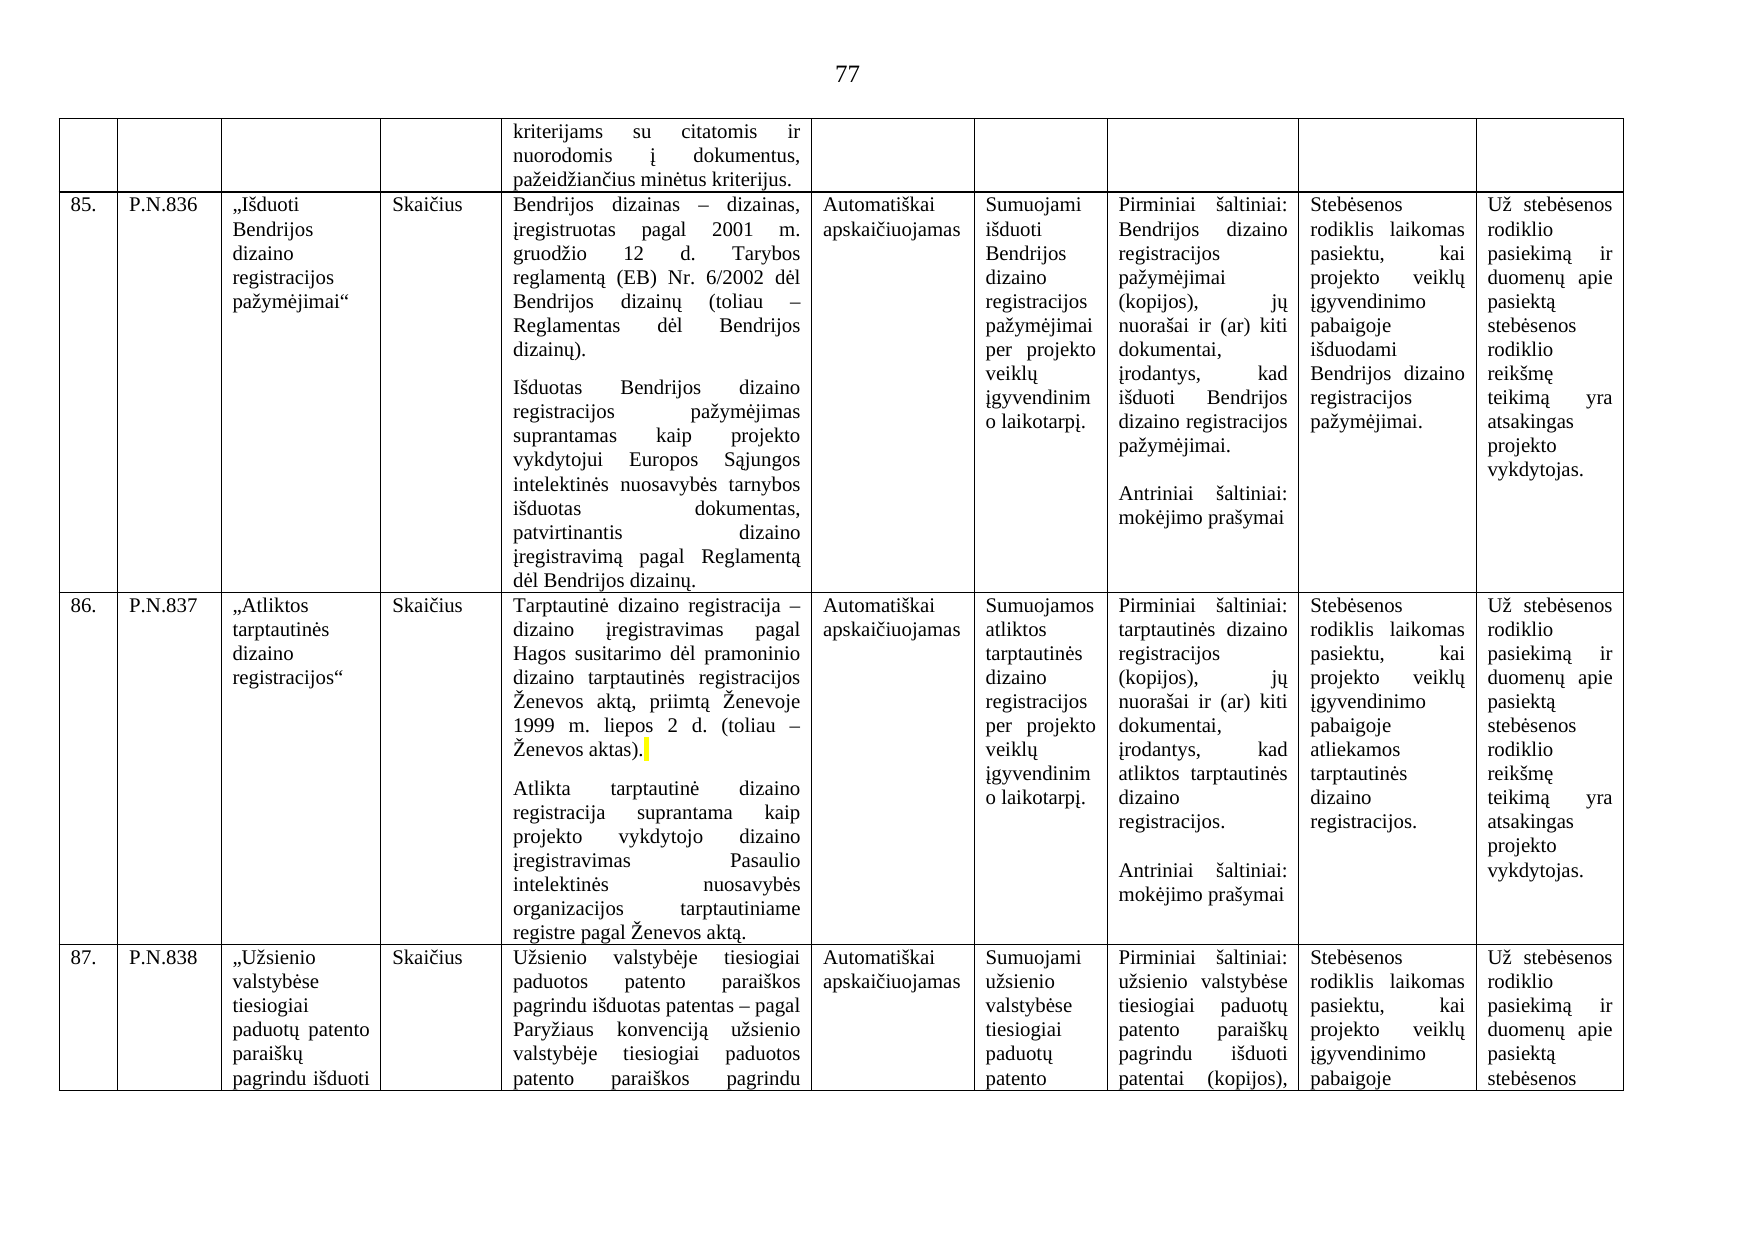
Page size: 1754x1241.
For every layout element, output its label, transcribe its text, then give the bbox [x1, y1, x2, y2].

table_cell Stebėsenos rodiklis laikomas pasiektu, kai projekto veiklų įgyvendinimo pabaigoje atliekamos tarptautinės dizaino registracijos. [1299, 593, 1476, 944]
table_cell Skaičius [381, 193, 501, 592]
table_cell P.N.836 [118, 193, 221, 592]
table_cell P.N.838 [118, 945, 221, 1089]
table_cell Sumuojamos atliktos tarptautinės dizaino registracijos per projekto veiklų įgyvendinimo laikotarpį. [975, 593, 1107, 944]
table_cell Bendrijos dizainas – dizainas, įregistruotas pagal 2001 m. gruodžio 12 d. Tarybos reglamentą (EB) Nr. 6/2002 dėl Bendrijos dizainų (toliau – Reglamentas dėl Bendrijos dizainų). Išduotas Bendrijos dizaino registracijos pažymėjimas suprantamas kaip projekto vykdytojui Europos Sąjungos intelektinės nuosavybės tarnybos išduotas dokumentas, patvirtinantis dizaino įregistravimą pagal Reglamentą dėl Bendrijos dizainų. [502, 193, 811, 592]
table_cell Už stebėsenos rodiklio pasiekimą ir duomenų apie pasiektą stebėsenos rodiklio reikšmę teikimą yra atsakingas projekto vykdytojas. [1477, 593, 1623, 944]
table_cell „Užsienio valstybėse tiesiogiai paduotų patento paraiškų pagrindu išduoti [222, 945, 380, 1089]
table_cell [812, 119, 974, 191]
table_cell [60, 119, 117, 191]
table_cell Skaičius [381, 945, 501, 1089]
table_cell 86. [60, 593, 117, 944]
table_cell 87. [60, 945, 117, 1089]
table_cell Už stebėsenos rodiklio pasiekimą ir duomenų apie pasiektą stebėsenos rodiklio reikšmę teikimą yra atsakingas projekto vykdytojas. [1477, 193, 1623, 592]
table_cell P.N.837 [118, 593, 221, 944]
table_cell [381, 119, 501, 191]
table_cell Sumuojami išduoti Bendrijos dizaino registracijos pažymėjimai per projekto veiklų įgyvendinimo laikotarpį. [975, 193, 1107, 592]
table_cell [118, 119, 221, 191]
table_cell 85. [60, 193, 117, 592]
table_cell Automatiškai apskaičiuojamas [812, 193, 974, 592]
table_cell [1299, 119, 1476, 191]
table_cell [975, 119, 1107, 191]
table_cell Skaičius [381, 593, 501, 944]
table_cell Sumuojami užsienio valstybėse tiesiogiai paduotų patento [975, 945, 1107, 1089]
table_cell kriterijams su citatomis ir nuorodomis į dokumentus, pažeidžiančius minėtus kriterijus. [502, 119, 811, 191]
table_cell Stebėsenos rodiklis laikomas pasiektu, kai projekto veiklų įgyvendinimo pabaigoje [1299, 945, 1476, 1089]
table_cell Pirminiai šaltiniai: Bendrijos dizaino registracijos pažymėjimai (kopijos), jų nuorašai ir (ar) kiti dokumentai, įrodantys, kad išduoti Bendrijos dizaino registracijos pažymėjimai. Antriniai šaltiniai: mokėjimo prašymai [1108, 193, 1298, 592]
table_cell Stebėsenos rodiklis laikomas pasiektu, kai projekto veiklų įgyvendinimo pabaigoje išduodami Bendrijos dizaino registracijos pažymėjimai. [1299, 193, 1476, 592]
table_cell [1477, 119, 1623, 191]
table_cell Tarptautinė dizaino registracija – dizaino įregistravimas pagal Hagos susitarimo dėl pramoninio dizaino tarptautinės registracijos Ženevos aktą, priimtą Ženevoje 1999 m. liepos 2 d. (toliau – Ženevos aktas). Atlikta tarptautinė dizaino registracija suprantama kaip projekto vykdytojo dizaino įregistravimas Pasaulio intelektinės nuosavybės organizacijos tarptautiniame registre pagal Ženevos aktą. [502, 593, 811, 944]
table_cell Automatiškai apskaičiuojamas [812, 945, 974, 1089]
table_cell Pirminiai šaltiniai: užsienio valstybėse tiesiogiai paduotų patento paraiškų pagrindu išduoti patentai (kopijos), [1108, 945, 1298, 1089]
table_cell Užsienio valstybėje tiesiogiai paduotos patento paraiškos pagrindu išduotas patentas – pagal Paryžiaus konvenciją užsienio valstybėje tiesiogiai paduotos patento paraiškos pagrindu [502, 945, 811, 1089]
table_cell Už stebėsenos rodiklio pasiekimą ir duomenų apie pasiektą stebėsenos [1477, 945, 1623, 1089]
table_cell Pirminiai šaltiniai: tarptautinės dizaino registracijos (kopijos), jų nuorašai ir (ar) kiti dokumentai, įrodantys, kad atliktos tarptautinės dizaino registracijos. Antriniai šaltiniai: mokėjimo prašymai [1108, 593, 1298, 944]
table_cell „Išduoti Bendrijos dizaino registracijos pažymėjimai“ [222, 193, 380, 592]
table_cell [222, 119, 380, 191]
table_cell [1108, 119, 1298, 191]
table_cell Automatiškai apskaičiuojamas [812, 593, 974, 944]
table_cell „Atliktos tarptautinės dizaino registracijos“ [222, 593, 380, 944]
